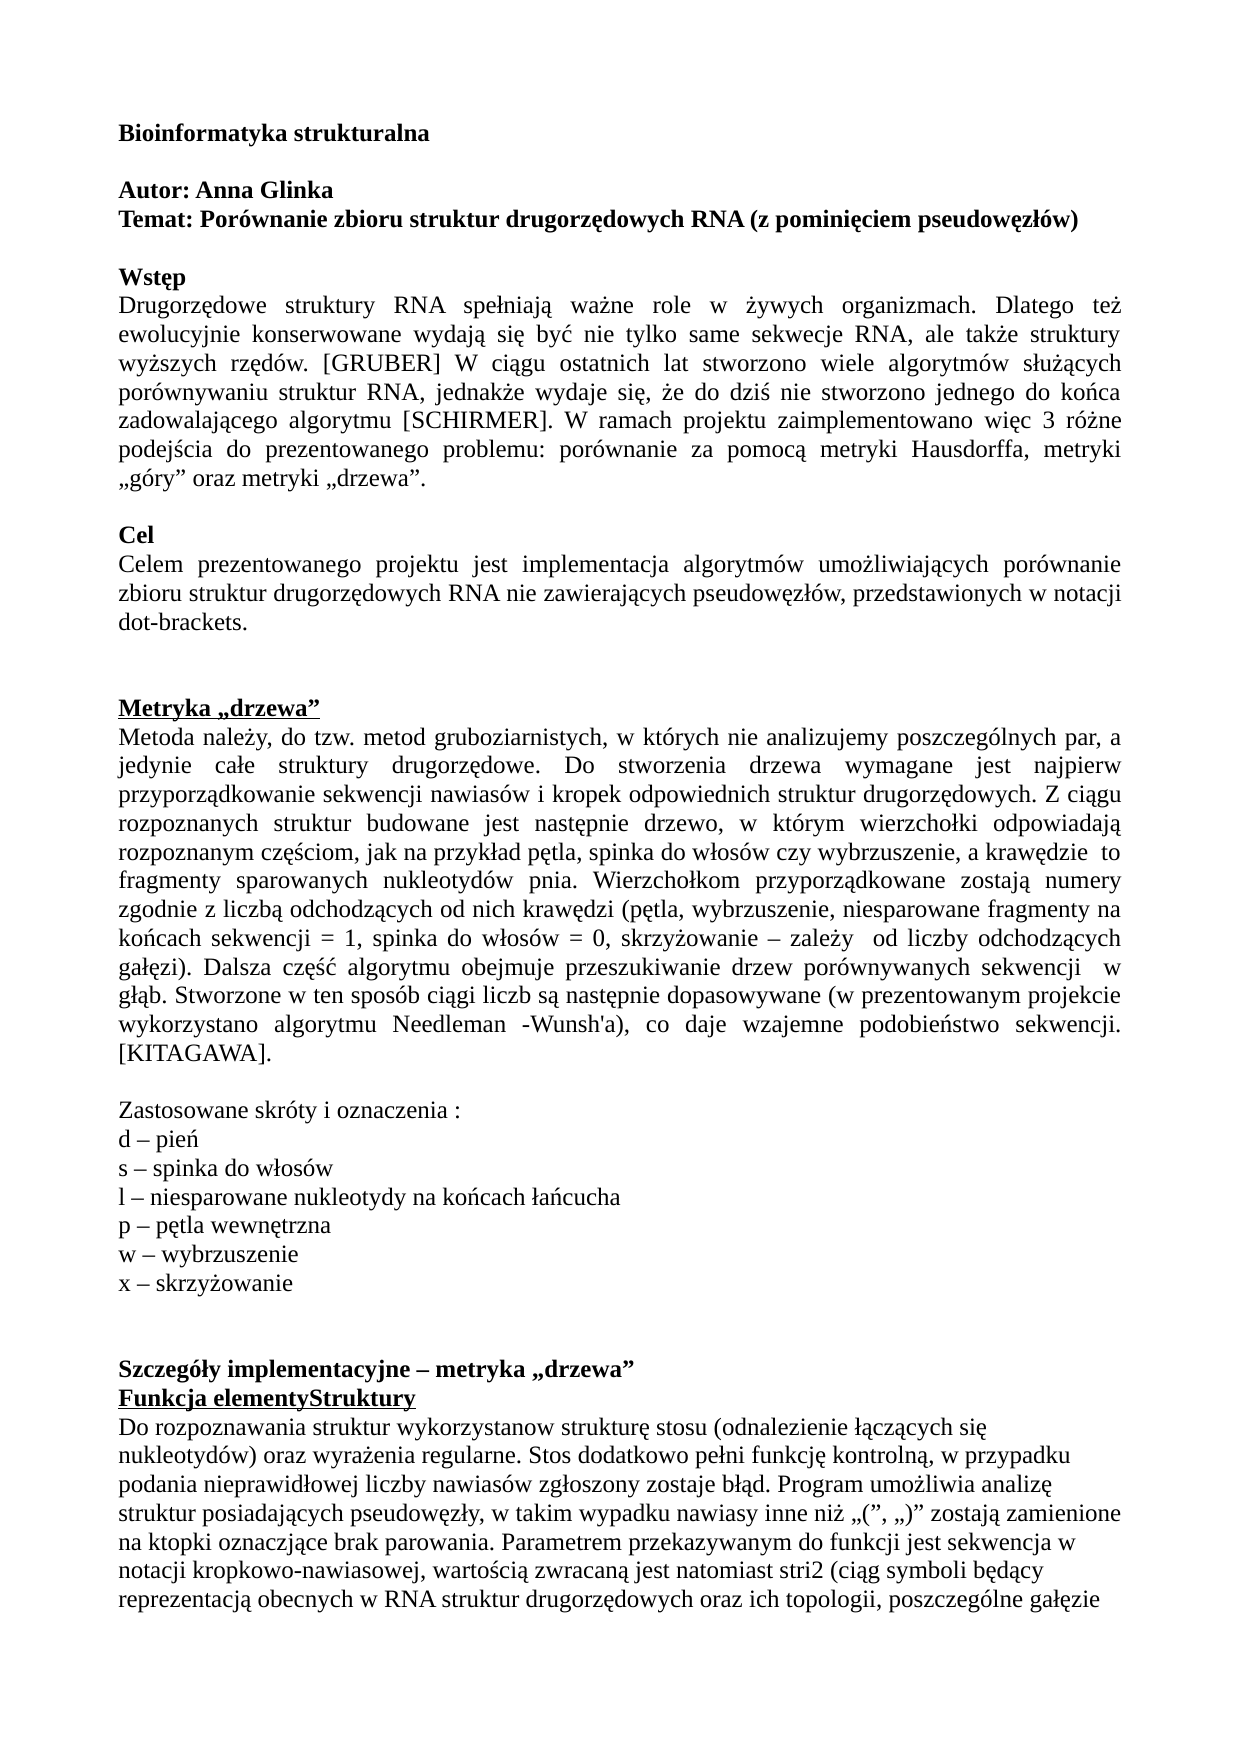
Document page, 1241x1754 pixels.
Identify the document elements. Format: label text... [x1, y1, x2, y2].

text p – pętla wewnętrzna [118, 1211, 1122, 1239]
text w – wybrzuszenie [118, 1239, 1122, 1268]
text Autor: Anna Glinka [118, 176, 1122, 204]
text Szczegóły implementacyjne – metryka „drzewa” [118, 1354, 1122, 1383]
text Zastosowane skróty i oznaczenia : [118, 1096, 1122, 1124]
text x – skrzyżowanie [118, 1268, 1122, 1297]
text Celem prezentowanego projektu jest implementacja algorytmów umożliwiających porównanie zbioru struktur drugorzędowych RNA nie zawierających pseudowęzłów, przedstawionych w notacji dot-brackets. [118, 549, 1122, 636]
text Do rozpoznawania struktur wykorzystanow strukturę stosu (odnalezienie łączących się nukleotydów) oraz wyrażenia regularne. Stos dodatkowo pełni funkcję kontrolną, w przypadku podania nieprawidłowej liczby nawiasów zgłoszony zostaje błąd. Program umożliwia analizę struktur posiadających pseudowęzły, w takim wypadku nawiasy inne niż „(”, „)” zostają zamienione na ktopki oznaczjące brak parowania. Parametrem przekazywanym do funkcji jest sekwencja w notacji kropkowo-nawiasowej, wartością zwracaną jest natomiast stri2 (ciąg symboli będący reprezentacją obecnych w RNA struktur drugorzędowych oraz ich topologii, poszczególne gałęzie [118, 1412, 1122, 1613]
text Metoda należy, do tzw. metod gruboziarnistych, w których nie analizujemy poszczególnych par, a jedynie całe struktury drugorzędowe. Do stworzenia drzewa wymagane jest najpierw przyporządkowanie sekwencji nawiasów i kropek odpowiednich struktur drugorzędowych. Z ciągu rozpoznanych struktur budowane jest następnie drzewo, w którym wierzchołki odpowiadają rozpoznanym częściom, jak na przykład pętla, spinka do włosów czy wybrzuszenie, a krawędzie to fragmenty sparowanych nukleotydów pnia. Wierzchołkom przyporządkowane zostają numery zgodnie z liczbą odchodzących od nich krawędzi (pętla, wybrzuszenie, niesparowane fragmenty na końcach sekwencji = 1, spinka do włosów = 0, skrzyżowanie – zależy od liczby odchodzących gałęzi). Dalsza część algorytmu obejmuje przeszukiwanie drzew porównywanych sekwencji w głąb. Stworzone w ten sposób ciągi liczb są następnie dopasowywane (w prezentowanym projekcie wykorzystano algorytmu Needleman -Wunsh'a), co daje wzajemne podobieństwo sekwencji. [KITAGAWA]. [118, 722, 1122, 1067]
text s – spinka do włosów [118, 1153, 1122, 1182]
text l – niesparowane nukleotydy na końcach łańcucha [118, 1182, 1122, 1211]
text Temat: Porównanie zbioru struktur drugorzędowych RNA (z pominięciem pseudowęzłów) [118, 204, 1122, 233]
text Bioinformatyka strukturalna [118, 118, 1122, 147]
text Wstęp [118, 262, 1122, 291]
text Cel [118, 521, 1122, 549]
text Drugorzędowe struktury RNA spełniają ważne role w żywych organizmach. Dlatego też ewolucyjnie konserwowane wydają się być nie tylko same sekwecje RNA, ale także struktury wyższych rzędów. [GRUBER] W ciągu ostatnich lat stworzono wiele algorytmów służących porównywaniu struktur RNA, jednakże wydaje się, że do dziś nie stworzono jednego do końca zadowalającego algorytmu [SCHIRMER]. W ramach projektu zaimplementowano więc 3 różne podejścia do prezentowanego problemu: porównanie za pomocą metryki Hausdorffa, metryki „góry” oraz metryki „drzewa”. [118, 291, 1122, 492]
text Metryka „drzewa” [118, 693, 1122, 722]
text d – pień [118, 1124, 1122, 1153]
text Funkcja elementyStruktury [118, 1383, 1122, 1412]
